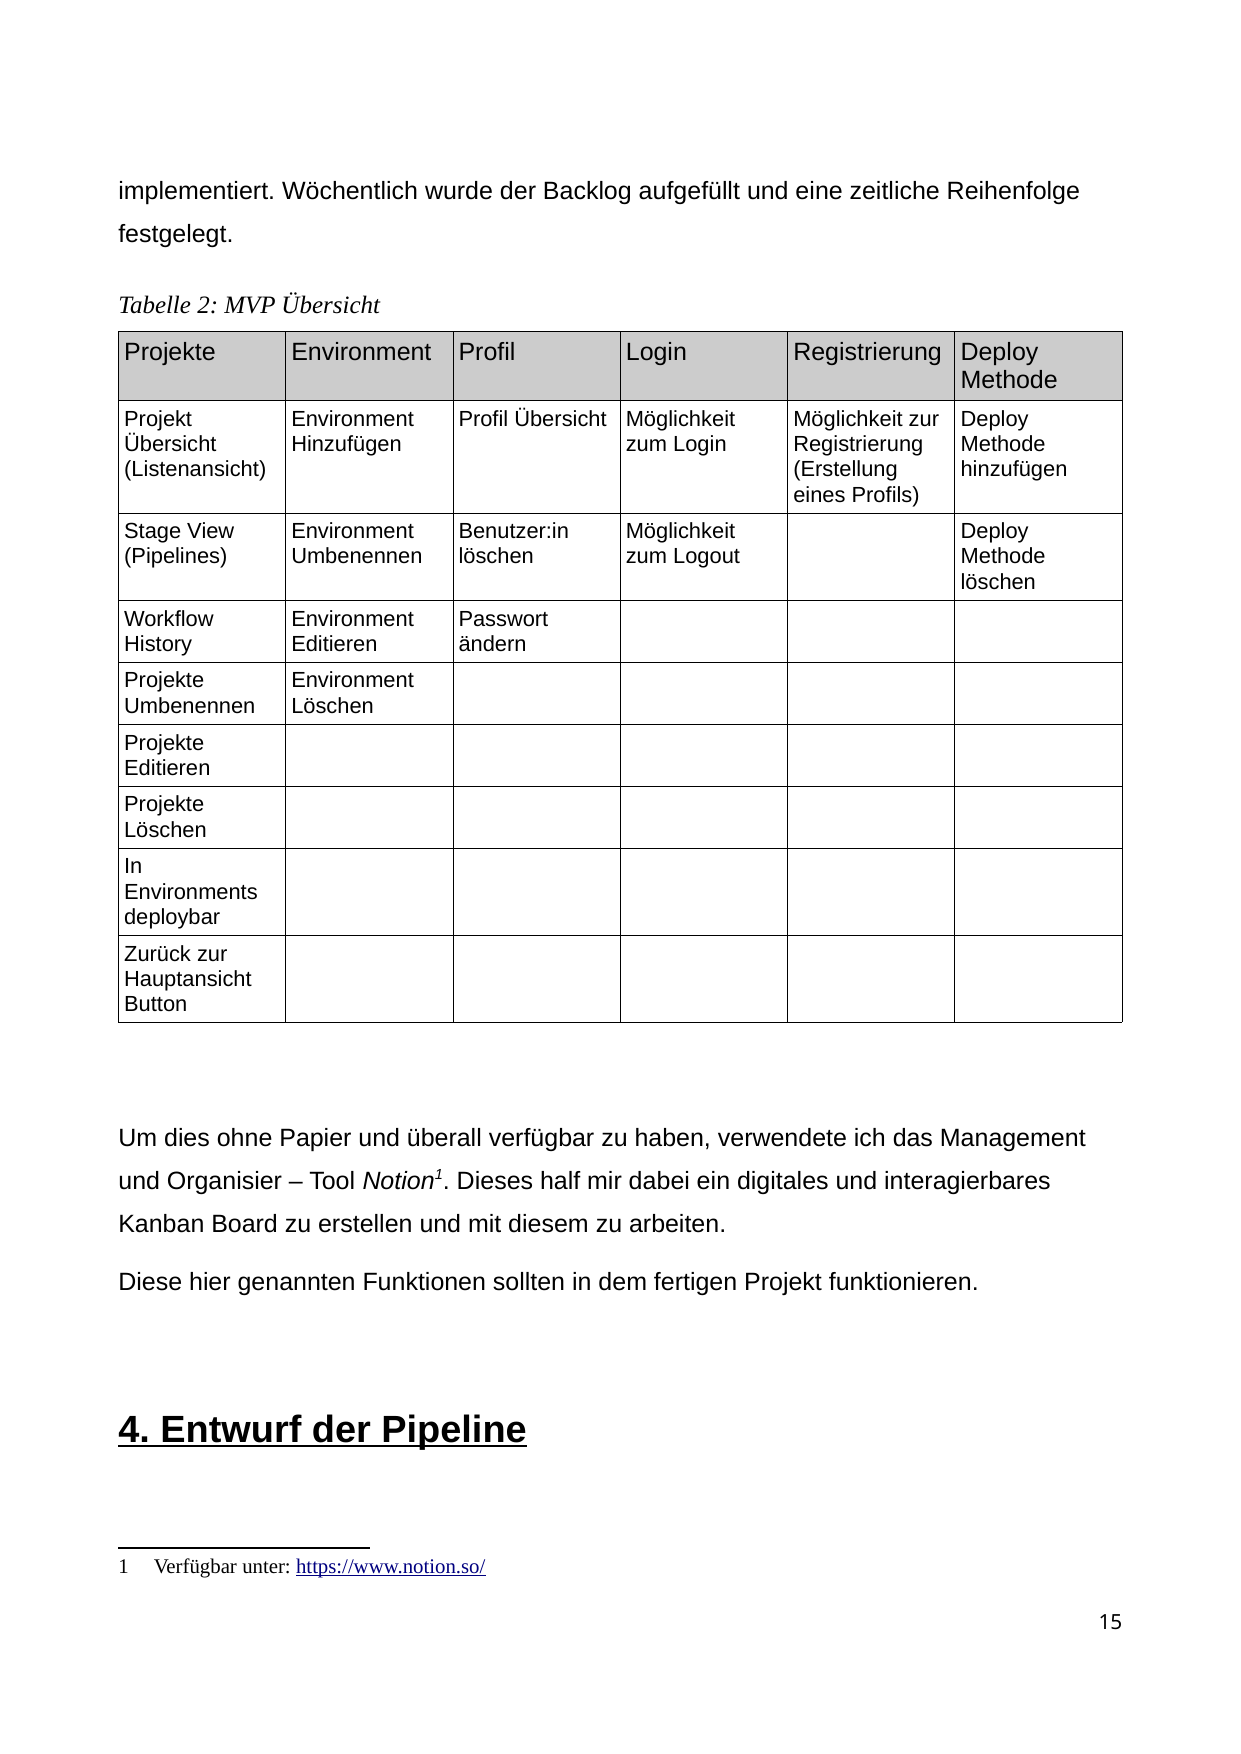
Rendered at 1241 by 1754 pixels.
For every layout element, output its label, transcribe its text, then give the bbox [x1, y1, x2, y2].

table_cell [454, 725, 620, 786]
text Um dies ohne Papier und überall verfügbar zu haben, verwendete ich das Management und Organisier – Tool Notion. Dieses half mir dabei ein digitales und interagierbares Kanban Board zu erstellen und mit diesem zu arbeiten. [118, 1123, 1122, 1238]
text Verfügbar unter: https://www.notion.so/ [118, 1554, 1122, 1578]
text Tabelle 2: MVP Übersicht [118, 290, 1122, 318]
table_cell Environment Löschen [286, 663, 453, 723]
table_cell Projekte Umbenennen [119, 663, 285, 723]
table_cell [955, 849, 1122, 935]
table_header Projekte [119, 332, 285, 400]
table_cell Workflow History [119, 601, 285, 662]
table_cell [454, 936, 620, 1022]
text Diese hier genannten Funktionen sollten in dem fertigen Projekt funktionieren. [118, 1267, 1122, 1296]
table_cell [621, 787, 787, 847]
table_cell [955, 663, 1122, 723]
table_cell [286, 725, 453, 786]
table_cell Projekte Löschen [119, 787, 285, 847]
table_cell Benutzer:in löschen [454, 514, 620, 599]
table_cell [621, 936, 787, 1022]
table_cell [286, 936, 453, 1022]
table_cell [286, 849, 453, 935]
table_cell [955, 601, 1122, 662]
table_cell Projekt Übersicht (Listenansicht) [119, 401, 285, 512]
table_cell Environment Editieren [286, 601, 453, 662]
table_cell [621, 849, 787, 935]
table_cell [621, 663, 787, 723]
table_cell Möglichkeit zum Login [621, 401, 787, 512]
table_cell Möglichkeit zur Registrierung (Erstellung eines Profils) [788, 401, 954, 512]
table_cell [788, 601, 954, 662]
table_cell [788, 663, 954, 723]
text implementiert. Wöchentlich wurde der Backlog aufgefüllt und eine zeitliche Reihenfolge festgelegt. [118, 176, 1122, 248]
table_cell [955, 936, 1122, 1022]
table_cell Passwort ändern [454, 601, 620, 662]
table_header Login [621, 332, 787, 400]
table_header Environment [286, 332, 453, 400]
table_cell [955, 725, 1122, 786]
table_cell Zurück zur Hauptansicht Button [119, 936, 285, 1022]
table_cell [454, 663, 620, 723]
table_cell Projekte Editieren [119, 725, 285, 786]
table_cell [621, 725, 787, 786]
table_cell [955, 787, 1122, 847]
table_cell [788, 514, 954, 599]
table_cell [286, 787, 453, 847]
table_cell [788, 849, 954, 935]
table_cell In Environments deploybar [119, 849, 285, 935]
table_cell Environment Umbenennen [286, 514, 453, 599]
table_header Deploy Methode [955, 332, 1122, 400]
table_cell [621, 601, 787, 662]
table_cell Profil Übersicht [454, 401, 620, 512]
table_cell Deploy Methode löschen [955, 514, 1122, 599]
table_cell [788, 725, 954, 786]
table_cell Deploy Methode hinzufügen [955, 401, 1122, 512]
table_header Registrierung [788, 332, 954, 400]
subtitle 4. Entwurf der Pipeline [118, 1407, 1122, 1451]
table_cell Environment Hinzufügen [286, 401, 453, 512]
table_cell [788, 787, 954, 847]
table_cell [454, 787, 620, 847]
table_cell [788, 936, 954, 1022]
table_cell Stage View (Pipelines) [119, 514, 285, 599]
table_cell Möglichkeit zum Logout [621, 514, 787, 599]
table_cell [454, 849, 620, 935]
table_header Profil [454, 332, 620, 400]
